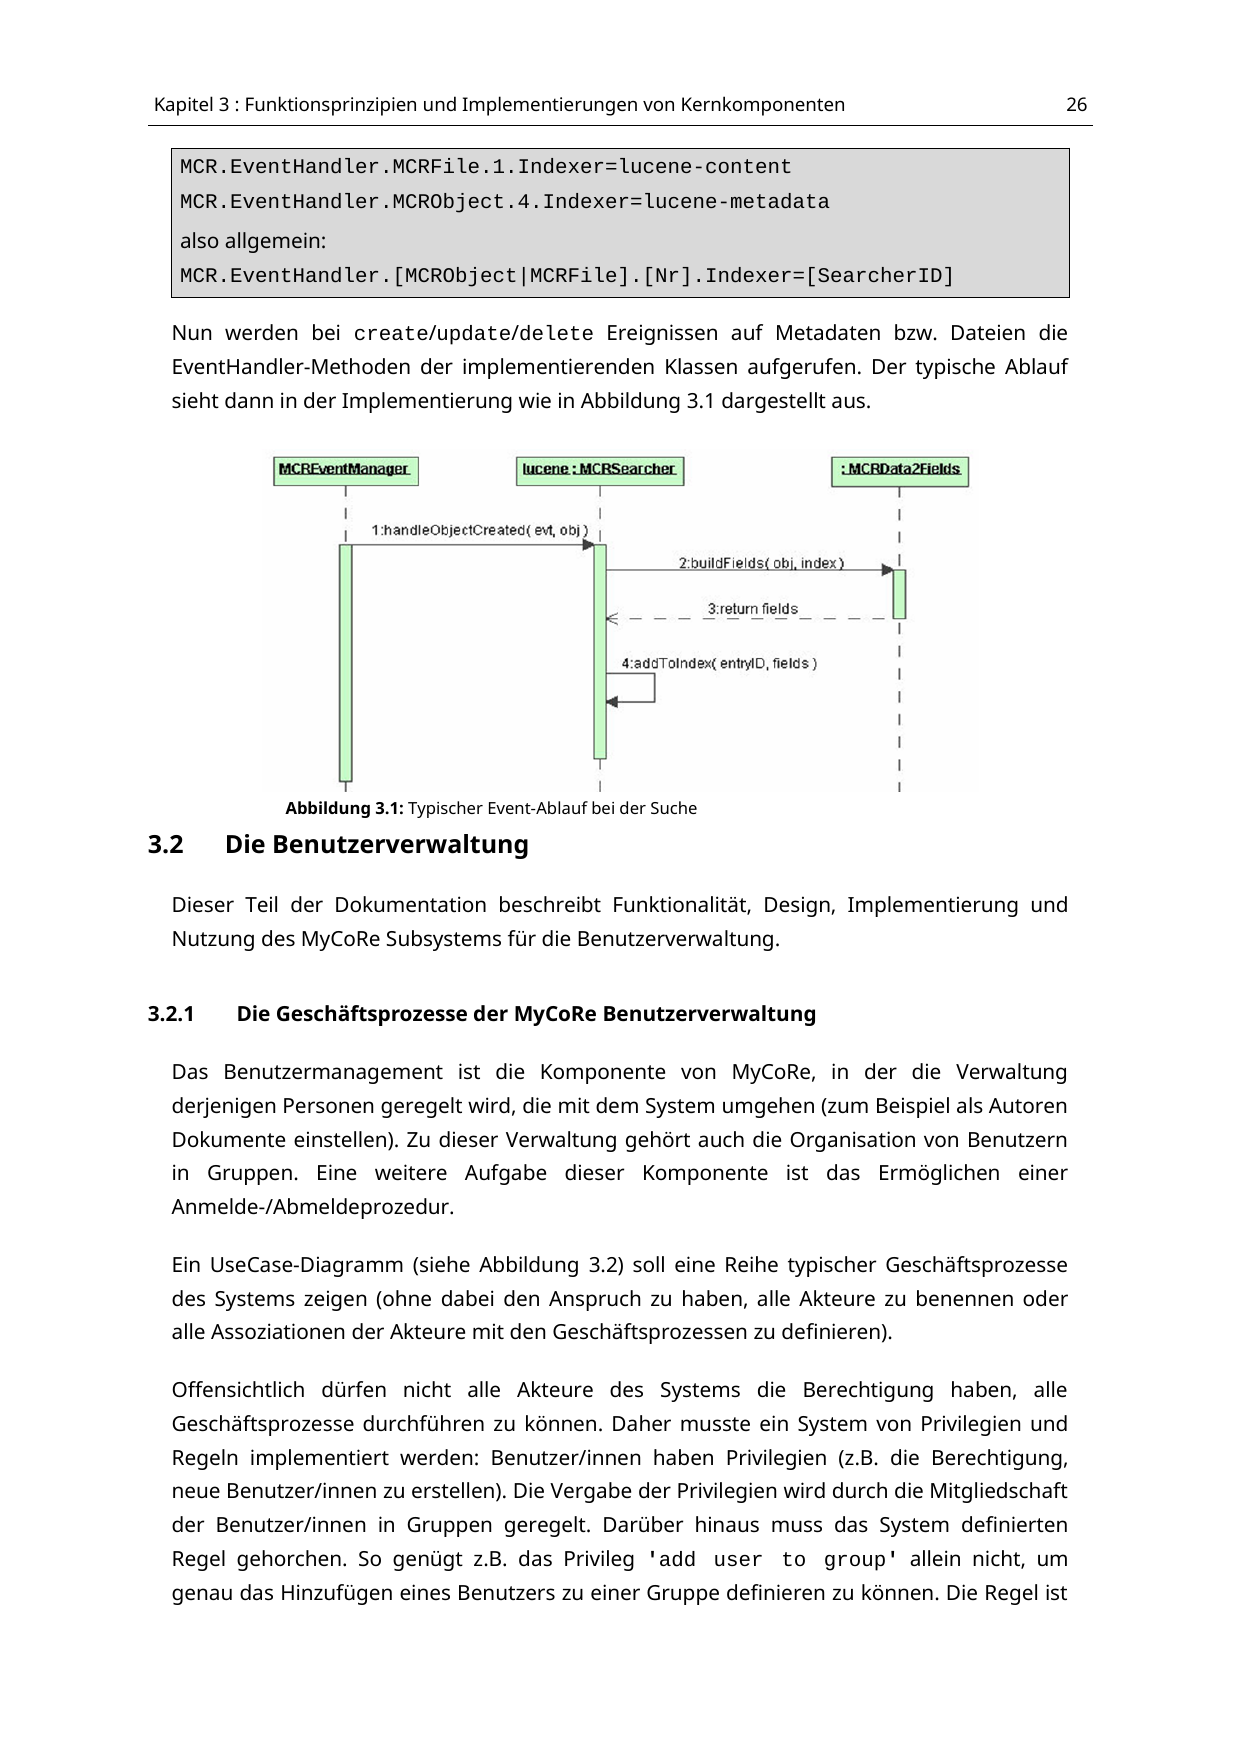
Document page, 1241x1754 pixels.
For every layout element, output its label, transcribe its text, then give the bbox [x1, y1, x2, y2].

text MCR.EventHandler.MCRObject.4.Indexer=lucene-metadata [172, 183, 1069, 214]
text Nun werden bei create/update/delete Ereignissen auf Metadaten bzw. Dateien die EventHandler-Methoden der implementierenden Klassen aufgerufen. Der typische Ablauf sieht dann in der Implementierung wie in Abbildung 3.1 dargestellt aus. [171, 318, 1069, 414]
text Abbildung 3.1: Typischer Event-Ablauf bei der Suche [285, 792, 955, 819]
subtitle Die Geschäftsprozesse der MyCoRe Benutzerverwaltung [148, 999, 1092, 1028]
text MCR.EventHandler.[MCRObject|MCRFile].[Nr].Indexer=[SearcherID] [172, 257, 1069, 297]
text Ein UseCase-Diagramm (siehe Abbildung 3.2) soll eine Reihe typischer Geschäftsprozesse des Systems zeigen (ohne dabei den Anspruch zu haben, alle Akteure zu benennen oder alle Assoziationen der Akteure mit den Geschäftsprozessen zu definieren). [171, 1250, 1069, 1346]
text Das Benutzermanagement ist die Komponente von MyCoRe, in der die Verwaltung derjenigen Personen geregelt wird, die mit dem System umgehen (zum Beispiel als Autoren Dokumente einstellen). Zu dieser Verwaltung gehört auch die Organisation von Benutzern in Gruppen. Eine weitere Aufgabe dieser Komponente ist das Ermöglichen einer Anmelde-/Abmeldeprozedur. [171, 1057, 1069, 1221]
text Offensichtlich dürfen nicht alle Akteure des Systems die Berechtigung haben, alle Geschäftsprozesse durchführen zu können. Daher musste ein System von Privilegien und Regeln implementiert werden: Benutzer/innen haben Privilegien (z.B. die Berechtigung, neue Benutzer/innen zu erstellen). Die Vergabe der Privilegien wird durch die Mitgliedschaft der Benutzer/innen in Gruppen geregelt. Darüber hinaus muss das System definierten Regel gehorchen. So genügt z.B. das Privileg 'add user to group' allein nicht, um genau das Hinzufügen eines Benutzers zu einer Gruppe definieren zu können. Die Regel ist [171, 1375, 1069, 1607]
subtitle Die Benutzerverwaltung [148, 792, 1092, 860]
text also allgemein: [172, 218, 1069, 254]
picture [261, 449, 979, 792]
text MCR.EventHandler.MCRFile.1.Indexer=lucene-content [172, 149, 1069, 179]
text Dieser Teil der Dokumentation beschreibt Funktionalität, Design, Implementierung und Nutzung des MyCoRe Subsystems für die Benutzerverwaltung. [171, 891, 1069, 953]
